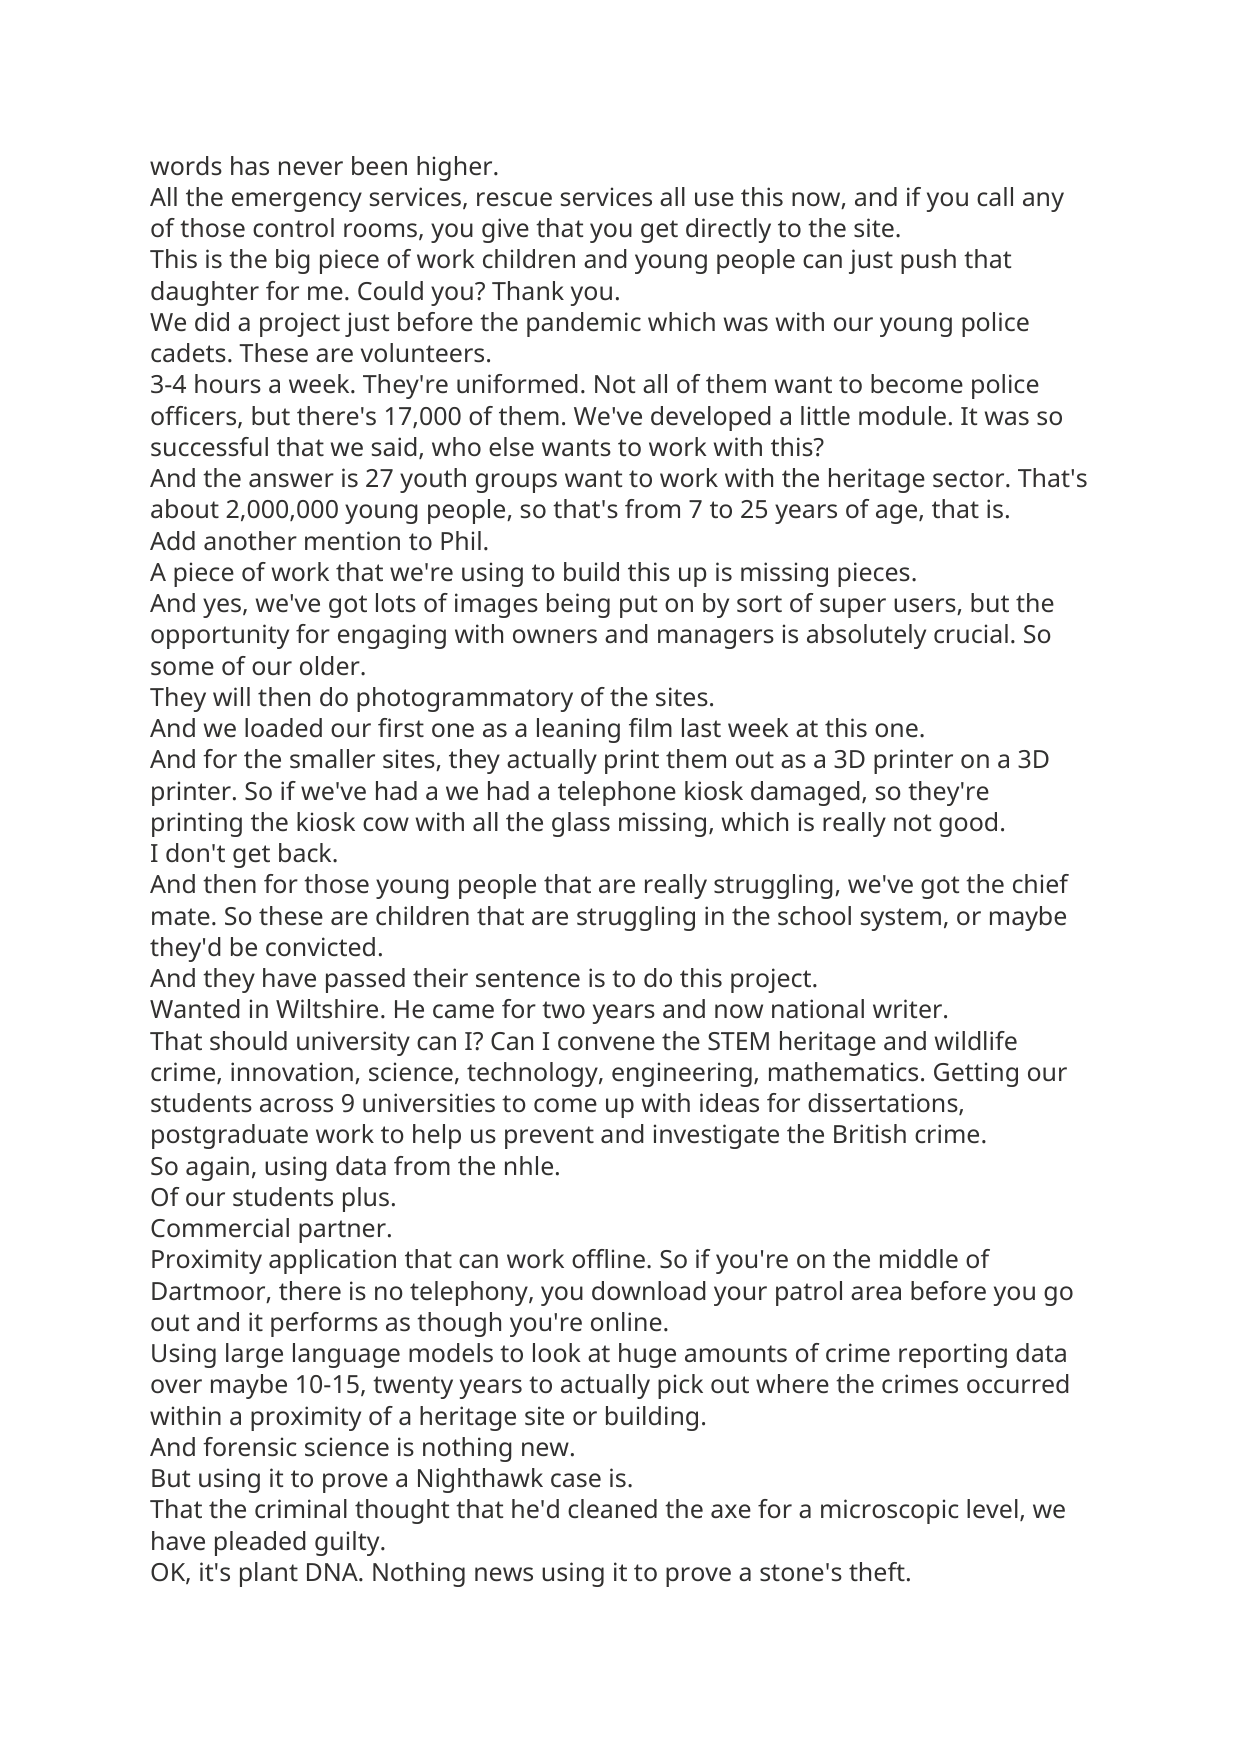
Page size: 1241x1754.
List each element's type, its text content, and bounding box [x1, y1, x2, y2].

text words has never been higher. All the emergency services, rescue services all use this now, and if you call any of those control rooms, you give that you get directly to the site. This is the big piece of work children and young people can just push that daughter for me. Could you? Thank you. We did a project just before the pandemic which was with our young police cadets. These are volunteers. 3-4 hours a week. They're uniformed. Not all of them want to become police officers, but there's 17,000 of them. We've developed a little module. It was so successful that we said, who else wants to work with this? And the answer is 27 youth groups want to work with the heritage sector. That's about 2,000,000 young people, so that's from 7 to 25 years of age, that is. Add another mention to Phil. A piece of work that we're using to build this up is missing pieces. And yes, we've got lots of images being put on by sort of super users, but the opportunity for engaging with owners and managers is absolutely crucial. So some of our older. They will then do photogrammatory of the sites. And we loaded our first one as a leaning film last week at this one. And for the smaller sites, they actually print them out as a 3D printer on a 3D printer. So if we've had a we had a telephone kiosk damaged, so they're printing the kiosk cow with all the glass missing, which is really not good. I don't get back. And then for those young people that are really struggling, we've got the chief mate. So these are children that are struggling in the school system, or maybe they'd be convicted. And they have passed their sentence is to do this project. Wanted in Wiltshire. He came for two years and now national writer. That should university can I? Can I convene the STEM heritage and wildlife crime, innovation, science, technology, engineering, mathematics. Getting our students across 9 universities to come up with ideas for dissertations, postgraduate work to help us prevent and investigate the British crime. So again, using data from the nhle. Of our students plus. Commercial partner. Proximity application that can work offline. So if you're on the middle of Dartmoor, there is no telephony, you download your patrol area before you go out and it performs as though you're online. Using large language models to look at huge amounts of crime reporting data over maybe 10-15, twenty years to actually pick out where the crimes occurred within a proximity of a heritage site or building. And forensic science is nothing new. But using it to prove a Nighthawk case is. That the criminal thought that he'd cleaned the axe for a microscopic level, we have pleaded guilty. OK, it's plant DNA. Nothing news using it to prove a stone's theft. [150, 150, 1090, 1587]
